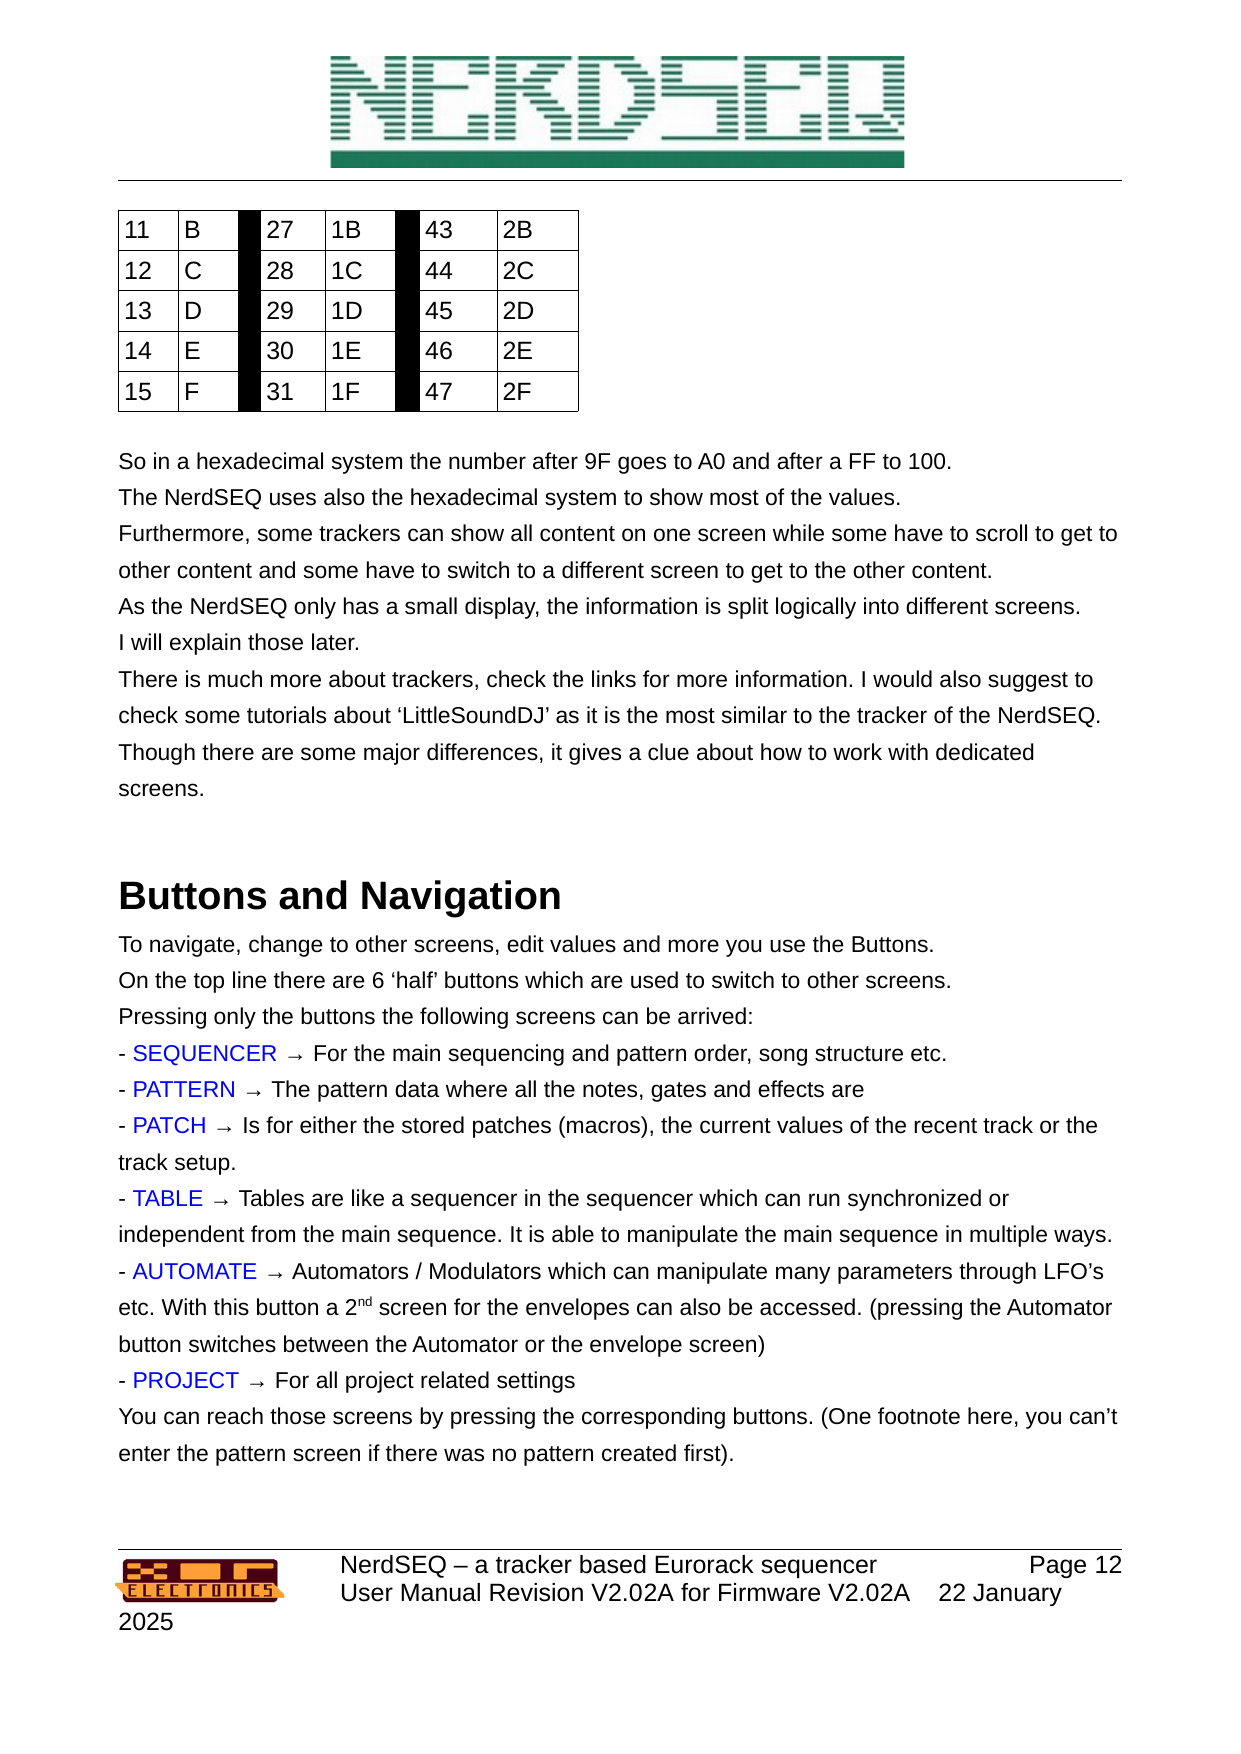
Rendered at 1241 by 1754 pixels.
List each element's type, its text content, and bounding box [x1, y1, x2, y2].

picture [330, 56, 905, 168]
table_cell 2C [498, 251, 578, 290]
table_cell 43 [420, 211, 497, 250]
table_cell [239, 332, 260, 371]
table_cell D [179, 291, 238, 331]
table_cell 2B [498, 211, 578, 250]
table_cell 13 [119, 291, 178, 331]
text - PROJECT → For all project related settings [118, 1367, 1122, 1393]
text Pressing only the buttons the following screens can be arrived: [118, 1003, 1122, 1030]
subtitle Buttons and Navigation [118, 872, 1122, 918]
text Though there are some major differences, it gives a clue about how to work with dedicated screens. [118, 738, 1122, 801]
table_cell [396, 372, 419, 411]
table_cell [239, 372, 260, 411]
table_cell 46 [420, 332, 497, 371]
table_cell [396, 291, 419, 331]
table_cell C [179, 251, 238, 290]
table_cell 27 [261, 211, 325, 250]
table_cell 1C [326, 251, 395, 290]
text To navigate, change to other screens, edit values and more you use the Buttons. [118, 931, 1122, 957]
table_cell 31 [261, 372, 325, 411]
table_cell 2F [498, 372, 578, 411]
text - TABLE → Tables are like a sequencer in the sequencer which can run synchronized or independent from the main sequence. It is able to manipulate the main sequence in multiple ways. [118, 1185, 1122, 1248]
table_cell [396, 211, 419, 250]
table_cell 29 [261, 291, 325, 331]
text The NerdSEQ uses also the hexadecimal system to show most of the values. [118, 484, 1122, 510]
text As the NerdSEQ only has a small display, the information is split logically into different screens. [118, 593, 1122, 619]
text Furthermore, some trackers can show all content on one screen while some have to scroll to get to other content and some have to switch to a different screen to get to the other content. [118, 520, 1122, 583]
table_cell 15 [119, 372, 178, 411]
table_cell B [179, 211, 238, 250]
table_cell [239, 251, 260, 290]
table_cell 1D [326, 291, 395, 331]
table_cell 28 [261, 251, 325, 290]
table_cell 45 [420, 291, 497, 331]
table_cell 1B [326, 211, 395, 250]
picture [115, 1555, 285, 1605]
table_cell [396, 251, 419, 290]
table_cell 1F [326, 372, 395, 411]
table_cell [239, 211, 260, 250]
table_cell [396, 332, 419, 371]
table_cell 44 [420, 251, 497, 290]
table_cell 2D [498, 291, 578, 331]
text - SEQUENCER → For the main sequencing and pattern order, song structure etc. [118, 1040, 1122, 1066]
table_cell E [179, 332, 238, 371]
table_cell 1E [326, 332, 395, 371]
table_cell 47 [420, 372, 497, 411]
text - PATCH → Is for either the stored patches (macros), the current values of the recent track or the track setup. [118, 1112, 1122, 1175]
text On the top line there are 6 ‘half’ buttons which are used to switch to other screens. [118, 967, 1122, 993]
text You can reach those screens by pressing the corresponding buttons. (One footnote here, you can’t enter the pattern screen if there was no pattern created first). [118, 1403, 1122, 1466]
text I will explain those later. [118, 629, 1122, 656]
text There is much more about trackers, check the links for more information. I would also suggest to check some tutorials about ‘LittleSoundDJ’ as it is the most similar to the tracker of the NerdSEQ. [118, 666, 1122, 728]
text So in a hexadecimal system the number after 9F goes to A0 and after a FF to 100. [118, 448, 1122, 474]
table_cell 2E [498, 332, 578, 371]
text - PATTERN → The pattern data where all the notes, gates and effects are [118, 1076, 1122, 1102]
table_cell 30 [261, 332, 325, 371]
table_cell [239, 291, 260, 331]
table_cell 12 [119, 251, 178, 290]
text - AUTOMATE → Automators / Modulators which can manipulate many parameters through LFO’s etc. With this button a 2nd screen for the envelopes can also be accessed. (pressing the Automator button switches between the Automator or the envelope screen) [118, 1258, 1122, 1357]
table_cell 14 [119, 332, 178, 371]
table_cell 11 [119, 211, 178, 250]
table_cell F [179, 372, 238, 411]
